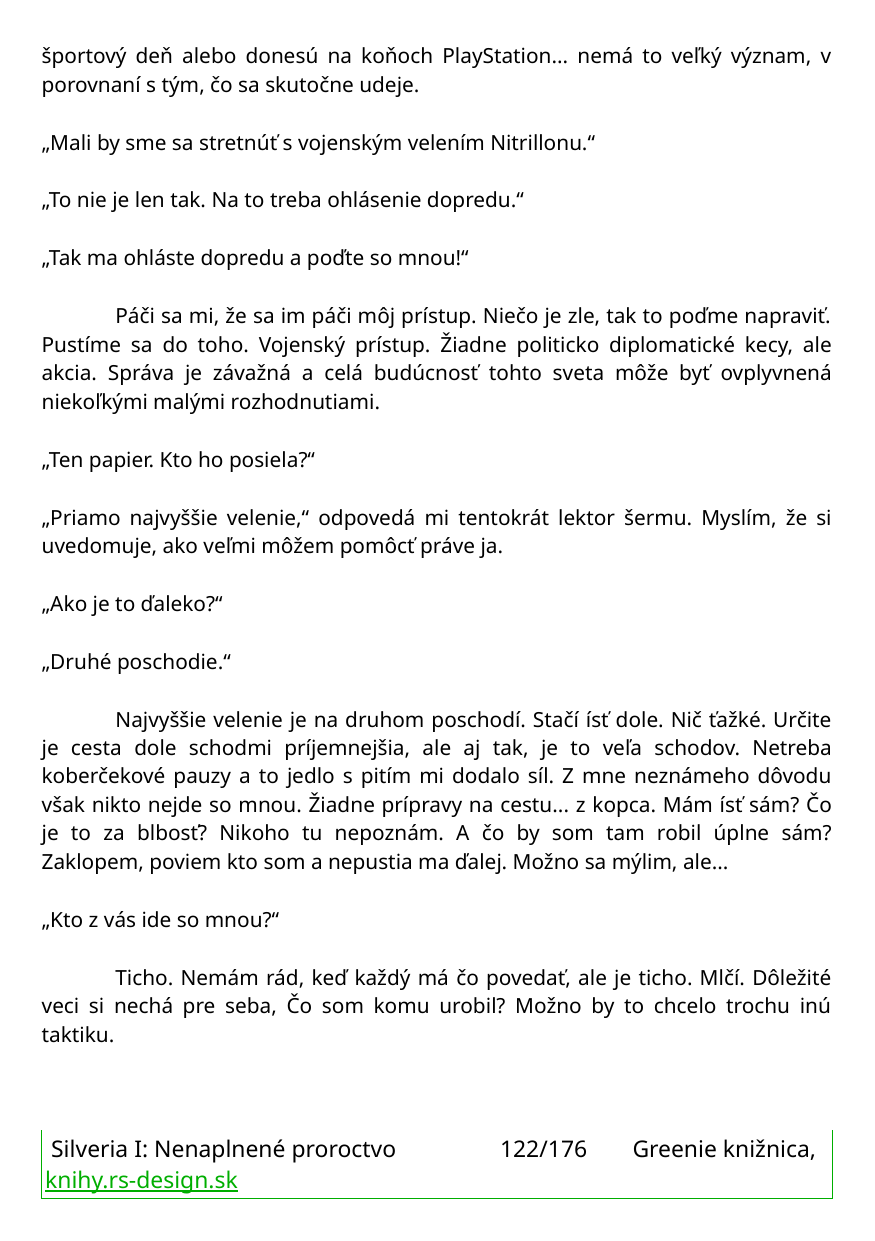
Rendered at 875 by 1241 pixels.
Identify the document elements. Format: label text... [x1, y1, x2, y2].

text športový deň alebo donesú na koňoch PlayStation... nemá to veľký význam, v porovnaní s tým, čo sa skutočne udeje. [41, 41, 833, 98]
text „Druhé poschodie.“ [41, 647, 833, 675]
text Najvyššie velenie je na druhom poschodí. Stačí ísť dole. Nič ťažké. Určite je cesta dole schodmi príjemnejšia, ale aj tak, je to veľa schodov. Netreba koberčekové pauzy a to jedlo s pitím mi dodalo síl. Z mne neznámeho dôvodu však nikto nejde so mnou. Žiadne prípravy na cestu... z kopca. Mám ísť sám? Čo je to za blbosť? Nikoho tu nepoznám. A čo by som tam robil úplne sám? Zaklopem, poviem kto som a nepustia ma ďalej. Možno sa mýlim, ale... [41, 705, 833, 875]
text Páči sa mi, že sa im páči môj prístup. Niečo je zle, tak to poďme napraviť. Pustíme sa do toho. Vojenský prístup. Žiadne politicko diplomatické kecy, ale akcia. Správa je závažná a celá budúcnosť tohto sveta môže byť ovplyvnená niekoľkými malými rozhodnutiami. [41, 301, 833, 415]
text „Tak ma ohláste dopredu a poďte so mnou!“ [41, 243, 833, 272]
text „Ako je to ďaleko?“ [41, 589, 833, 617]
text „Priamo najvyššie velenie,“ odpovedá mi tentokrát lektor šermu. Myslím, že si uvedomuje, ako veľmi môžem pomôcť práve ja. [41, 503, 833, 559]
text „To nie je len tak. Na to treba ohlásenie dopredu.“ [41, 186, 833, 214]
text „Mali by sme sa stretnúť s vojenským velením Nitrillonu.“ [41, 128, 833, 156]
text Ticho. Nemám rád, keď každý má čo povedať, ale je ticho. Mlčí. Dôležité veci si nechá pre seba, Čo som komu urobil? Možno by to chcelo trochu inú taktiku. [41, 963, 833, 1048]
text „Kto z vás ide so mnou?“ [41, 905, 833, 933]
text „Ten papier. Kto ho posiela?“ [41, 445, 833, 473]
